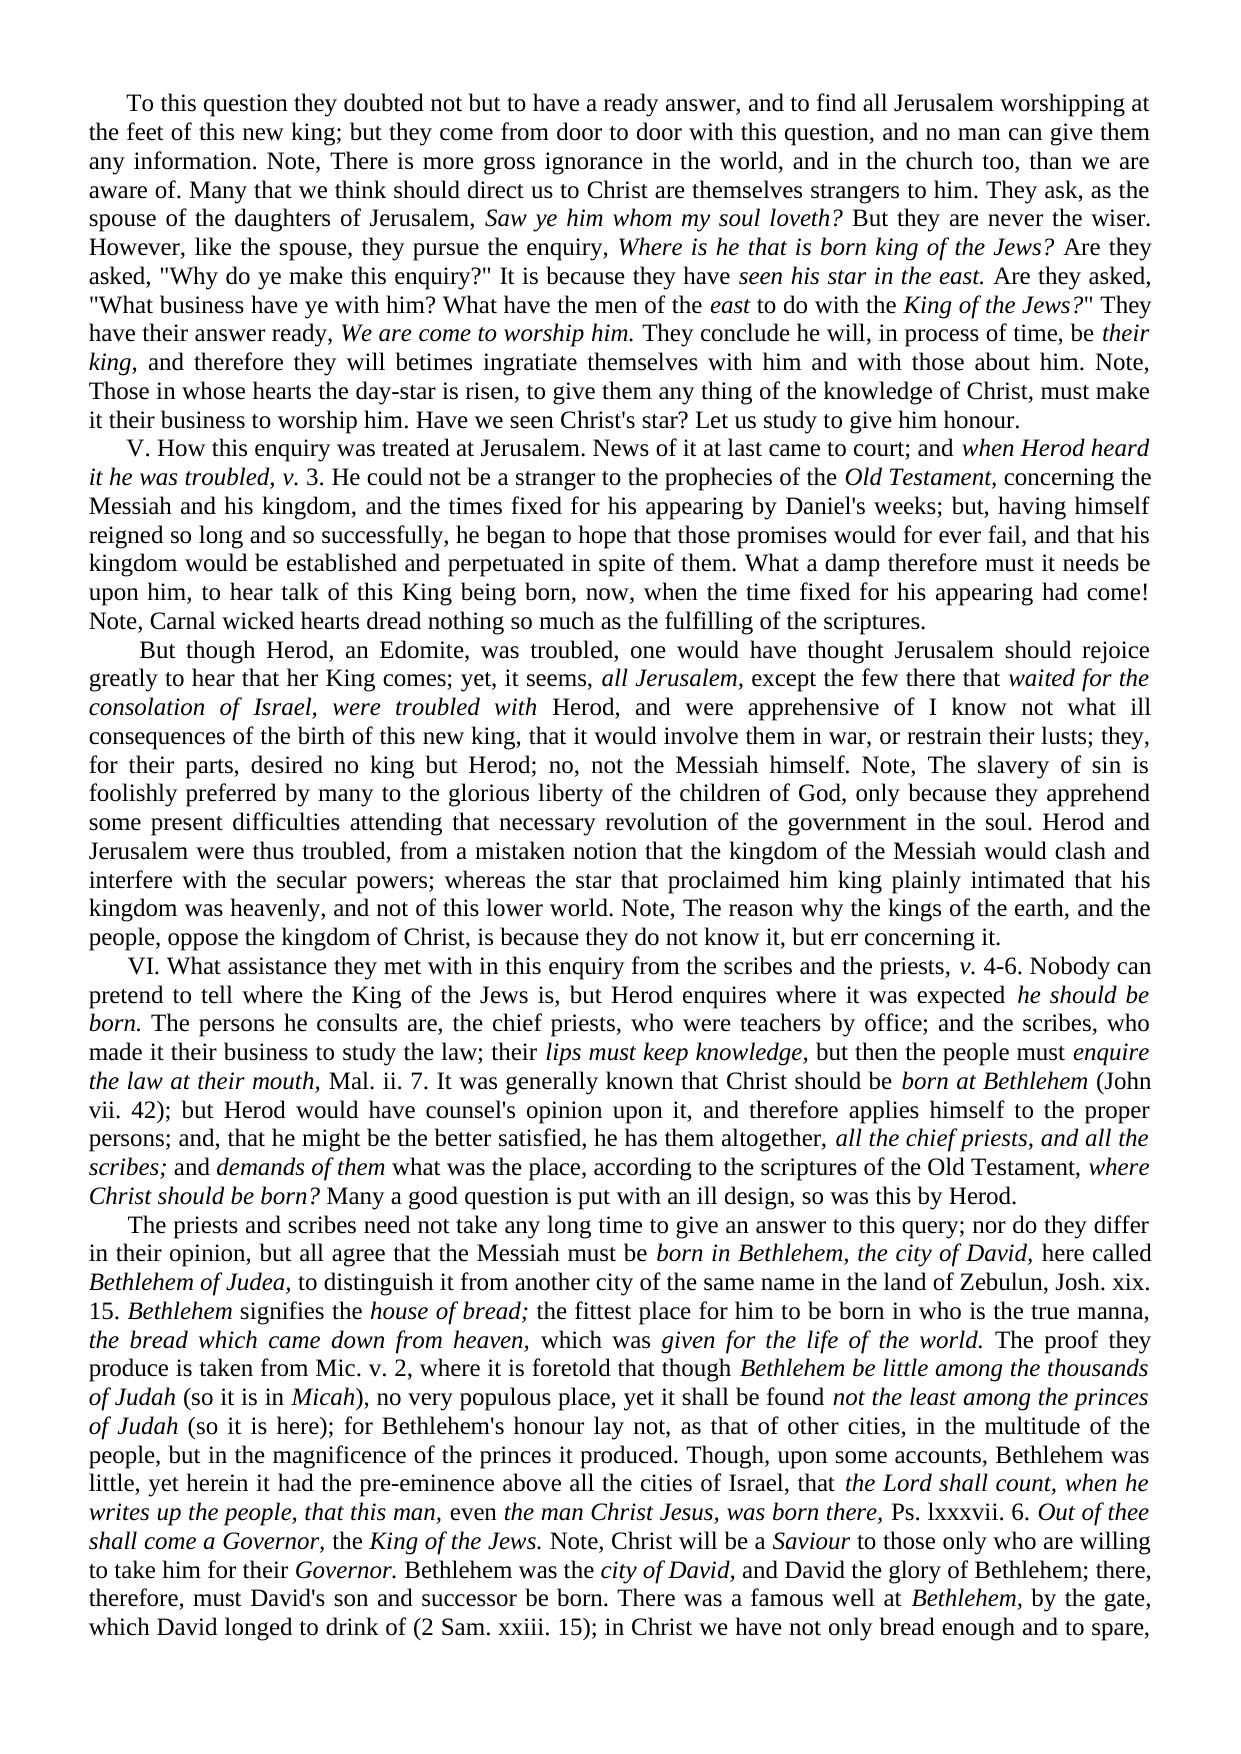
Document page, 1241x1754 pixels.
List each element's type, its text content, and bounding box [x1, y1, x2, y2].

text V. How this enquiry was treated at Jerusalem. News of it at last came to court; and when Herod heard it he was troubled, v. 3. He could not be a stranger to the prophecies of the Old Testament, concerning the Messiah and his kingdom, and the times fixed for his appearing by Daniel's weeks; but, having himself reigned so long and so successfully, he began to hope that those promises would for ever fail, and that his kingdom would be established and perpetuated in spite of them. What a damp therefore must it needs be upon him, to hear talk of this King being born, now, when the time fixed for his appearing had come! Note, Carnal wicked hearts dread nothing so much as the fulfilling of the scriptures. [88, 433, 1152, 635]
text To this question they doubted not but to have a ready answer, and to find all Jerusalem worshipping at the feet of this new king; but they come from door to door with this question, and no man can give them any information. Note, There is more gross ignorance in the world, and in the church too, than we are aware of. Many that we think should direct us to Christ are themselves strangers to him. They ask, as the spouse of the daughters of Jerusalem, Saw ye him whom my soul loveth? But they are never the wiser. However, like the spouse, they pursue the enquiry, Where is he that is born king of the Jews? Are they asked, "Why do ye make this enquiry?" It is because they have seen his star in the east. Are they asked, "What business have ye with him? What have the men of the east to do with the King of the Jews?" They have their answer ready, We are come to worship him. They conclude he will, in process of time, be their king, and therefore they will betimes ingratiate themselves with him and with those about him. Note, Those in whose hearts the day-star is risen, to give them any thing of the knowledge of Christ, must make it their business to worship him. Have we seen Christ's star? Let us study to give him honour. [88, 88, 1152, 433]
text The priests and scribes need not take any long time to give an answer to this query; nor do they differ in their opinion, but all agree that the Messiah must be born in Bethlehem, the city of David, here called Bethlehem of Judea, to distinguish it from another city of the same name in the land of Zebulun, Josh. xix. 15. Bethlehem signifies the house of bread; the fittest place for him to be born in who is the true manna, the bread which came down from heaven, which was given for the life of the world. The proof they produce is taken from Mic. v. 2, where it is foretold that though Bethlehem be little among the thousands of Judah (so it is in Micah), no very populous place, yet it shall be found not the least among the princes of Judah (so it is here); for Bethlehem's honour lay not, as that of other cities, in the multitude of the people, but in the magnificence of the princes it produced. Though, upon some accounts, Bethlehem was little, yet herein it had the pre-eminence above all the cities of Israel, that the Lord shall count, when he writes up the people, that this man, even the man Christ Jesus, was born there, Ps. lxxxvii. 6. Out of thee shall come a Governor, the King of the Jews. Note, Christ will be a Saviour to those only who are willing to take him for their Governor. Bethlehem was the city of David, and David the glory of Bethlehem; there, therefore, must David's son and successor be born. There was a famous well at Bethlehem, by the gate, which David longed to drink of (2 Sam. xxiii. 15); in Christ we have not only bread enough and to spare, [88, 1210, 1152, 1641]
text VI. What assistance they met with in this enquiry from the scribes and the priests, v. 4-6. Nobody can pretend to tell where the King of the Jews is, but Herod enquires where it was expected he should be born. The persons he consults are, the chief priests, who were teachers by office; and the scribes, who made it their business to study the law; their lips must keep knowledge, but then the people must enquire the law at their mouth, Mal. ii. 7. It was generally known that Christ should be born at Bethlehem (John vii. 42); but Herod would have counsel's opinion upon it, and therefore applies himself to the proper persons; and, that he might be the better satisfied, he has them altogether, all the chief priests, and all the scribes; and demands of them what was the place, according to the scriptures of the Old Testament, where Christ should be born? Many a good question is put with an ill design, so was this by Herod. [88, 951, 1152, 1210]
text But though Herod, an Edomite, was troubled, one would have thought Jerusalem should rejoice greatly to hear that her King comes; yet, it seems, all Jerusalem, except the few there that waited for the consolation of Israel, were troubled with Herod, and were apprehensive of I know not what ill consequences of the birth of this new king, that it would involve them in war, or restrain their lusts; they, for their parts, desired no king but Herod; no, not the Messiah himself. Note, The slavery of sin is foolishly preferred by many to the glorious liberty of the children of God, only because they apprehend some present difficulties attending that necessary revolution of the government in the soul. Herod and Jerusalem were thus troubled, from a mistaken notion that the kingdom of the Messiah would clash and interfere with the secular powers; whereas the star that proclaimed him king plainly intimated that his kingdom was heavenly, and not of this lower world. Note, The reason why the kings of the earth, and the people, oppose the kingdom of Christ, is because they do not know it, but err concerning it. [88, 635, 1152, 951]
